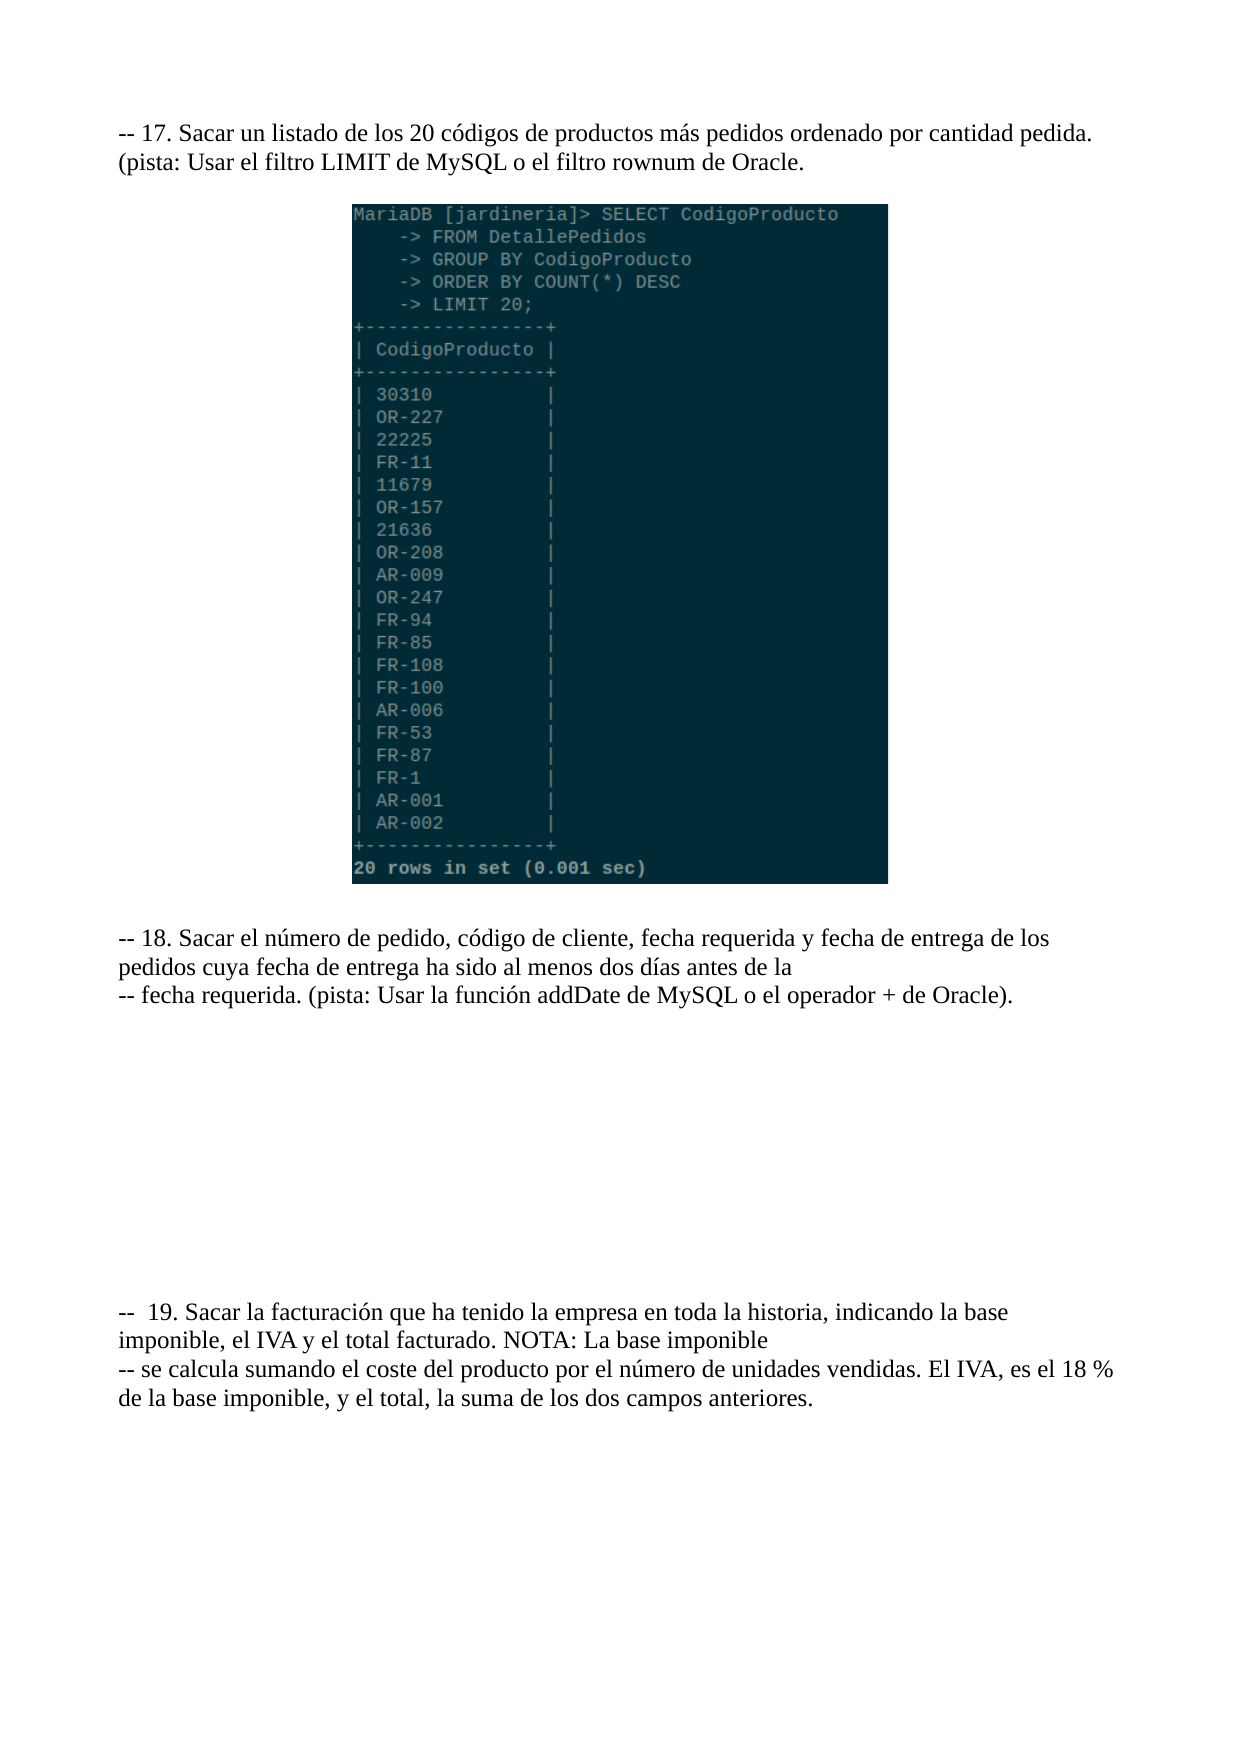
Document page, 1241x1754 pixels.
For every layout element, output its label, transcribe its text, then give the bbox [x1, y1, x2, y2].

picture [413, 681, 418, 693]
picture [524, 211, 532, 220]
picture [457, 211, 463, 223]
picture [806, 211, 814, 220]
picture [640, 861, 644, 877]
picture [412, 433, 419, 441]
picture [660, 208, 668, 220]
picture [377, 591, 398, 603]
picture [411, 794, 432, 806]
picture [378, 614, 385, 625]
picture [467, 342, 487, 355]
picture [479, 276, 488, 287]
picture [423, 479, 431, 490]
picture [435, 794, 443, 806]
picture [412, 411, 419, 423]
picture [660, 276, 679, 287]
picture [411, 636, 420, 648]
picture [377, 704, 398, 716]
picture [378, 727, 385, 738]
picture [434, 231, 442, 242]
picture [412, 524, 420, 535]
picture [400, 211, 409, 220]
picture [413, 388, 418, 400]
picture [422, 659, 443, 671]
picture [659, 258, 668, 265]
picture [378, 681, 385, 693]
picture [673, 253, 679, 265]
picture [446, 861, 466, 873]
picture [682, 208, 690, 220]
picture [378, 524, 386, 535]
picture [738, 208, 759, 220]
picture [570, 256, 578, 265]
picture [377, 501, 398, 513]
picture [660, 276, 668, 281]
picture [352, 208, 375, 220]
picture [727, 211, 735, 223]
picture [377, 817, 398, 828]
picture [389, 614, 398, 625]
picture [423, 456, 431, 468]
picture [378, 456, 385, 467]
picture [377, 411, 398, 423]
picture [425, 749, 431, 761]
picture [400, 524, 409, 535]
picture [389, 727, 398, 738]
picture [389, 636, 398, 648]
picture [423, 411, 431, 423]
picture [648, 208, 656, 220]
picture [514, 231, 521, 242]
picture [772, 207, 792, 220]
picture [412, 614, 420, 625]
picture [355, 368, 363, 376]
picture [469, 298, 476, 310]
picture [423, 433, 431, 445]
picture [693, 207, 713, 220]
picture [580, 233, 589, 240]
picture [627, 208, 634, 220]
picture [377, 794, 398, 806]
picture [378, 433, 386, 445]
picture [649, 256, 656, 265]
picture [422, 388, 432, 400]
picture [412, 233, 420, 241]
picture [413, 772, 418, 783]
picture [423, 636, 431, 648]
picture [638, 233, 645, 242]
picture [378, 659, 385, 670]
picture [501, 276, 511, 287]
picture [615, 256, 622, 265]
picture [436, 411, 442, 423]
picture [412, 546, 419, 558]
picture [411, 704, 443, 716]
picture [501, 348, 510, 355]
picture [502, 298, 522, 310]
picture [558, 233, 566, 242]
picture [515, 344, 521, 355]
picture [513, 253, 522, 265]
picture [457, 346, 464, 355]
text -- 18. Sacar el número de pedido, código de cliente, fecha requerida y fecha de entrega de los pedidos cuya fecha de entrega ha sido al menos dos días antes de la [118, 923, 1122, 981]
picture [546, 276, 577, 287]
picture [388, 342, 408, 355]
picture [558, 211, 567, 220]
text -- 19. Sacar la facturación que ha tenido la empresa en toda la historia, indicando la base imponible, el IVA y el total facturado. NOTA: La base imponible [118, 1297, 1122, 1354]
picture [378, 749, 385, 760]
picture [422, 546, 443, 558]
picture [366, 862, 375, 873]
picture [591, 229, 600, 242]
picture [355, 862, 364, 873]
picture [422, 681, 443, 693]
picture [412, 278, 420, 286]
picture [356, 841, 362, 849]
picture [411, 749, 420, 761]
picture [401, 433, 408, 440]
picture [502, 862, 510, 873]
picture [434, 253, 488, 265]
picture [390, 864, 397, 873]
picture [828, 211, 838, 220]
picture [819, 208, 825, 220]
picture [400, 388, 409, 400]
picture [412, 456, 420, 468]
picture [391, 479, 395, 490]
picture [546, 252, 566, 265]
picture [490, 231, 510, 242]
picture [467, 211, 477, 220]
picture [501, 253, 511, 265]
picture [389, 433, 397, 445]
picture [434, 276, 476, 287]
picture [513, 276, 521, 287]
picture [762, 211, 768, 220]
picture [502, 211, 510, 220]
picture [581, 276, 589, 287]
picture [411, 208, 432, 220]
picture [378, 211, 385, 220]
picture [435, 298, 442, 310]
picture [389, 211, 397, 220]
text -- fecha requerida. (pista: Usar la función addDate de MySQL o el operador + de Oracle). [118, 981, 1122, 1009]
picture [389, 659, 398, 670]
picture [356, 323, 363, 331]
picture [537, 229, 541, 242]
picture [535, 276, 544, 287]
picture [423, 614, 431, 625]
picture [604, 864, 634, 873]
picture [377, 569, 398, 580]
picture [524, 233, 532, 242]
picture [795, 211, 803, 220]
picture [637, 208, 646, 220]
picture [423, 501, 431, 513]
picture [435, 501, 442, 513]
picture [614, 229, 635, 242]
picture [434, 817, 442, 828]
picture [378, 636, 385, 648]
picture [412, 501, 420, 513]
picture [547, 368, 555, 376]
picture [617, 275, 621, 291]
picture [535, 862, 545, 873]
text -- se calcula sumando el coste del producto por el número de unidades vendidas. El IVA, es el 18 % de la base imponible, y el total, la suma de los dos campos anteriores. [118, 1354, 1122, 1412]
picture [378, 388, 398, 400]
picture [479, 298, 488, 310]
picture [490, 207, 498, 220]
picture [412, 591, 419, 603]
picture [548, 841, 554, 849]
text -- 17. Sacar un listado de los 20 códigos de productos más pedidos ordenado por cantidad pedida. (pista: Usar el filtro LIMIT de MySQL o el filtro rownum de Oracle. [118, 118, 1122, 176]
picture [378, 772, 385, 783]
picture [389, 681, 398, 693]
picture [603, 208, 623, 220]
picture [637, 276, 656, 287]
picture [446, 298, 453, 310]
picture [400, 864, 431, 873]
picture [456, 298, 466, 310]
picture [535, 253, 544, 262]
picture [445, 231, 477, 242]
picture [423, 591, 431, 603]
picture [422, 524, 431, 535]
picture [558, 862, 590, 873]
picture [547, 323, 555, 331]
picture [389, 772, 398, 783]
picture [526, 861, 531, 877]
picture [479, 864, 499, 873]
picture [423, 727, 431, 738]
picture [412, 659, 419, 671]
picture [603, 208, 611, 213]
picture [412, 727, 420, 738]
picture [389, 749, 398, 761]
picture [377, 346, 386, 355]
picture [414, 479, 419, 490]
picture [391, 524, 395, 535]
picture [580, 253, 612, 269]
picture [625, 252, 645, 265]
picture [569, 231, 579, 242]
picture [379, 479, 384, 490]
picture [389, 456, 398, 468]
picture [377, 546, 398, 558]
picture [682, 256, 691, 265]
picture [400, 479, 409, 490]
picture [411, 817, 432, 828]
picture [411, 569, 443, 580]
picture [422, 343, 454, 359]
picture [480, 211, 486, 220]
picture [717, 211, 725, 220]
picture [547, 211, 555, 220]
picture [536, 211, 543, 220]
